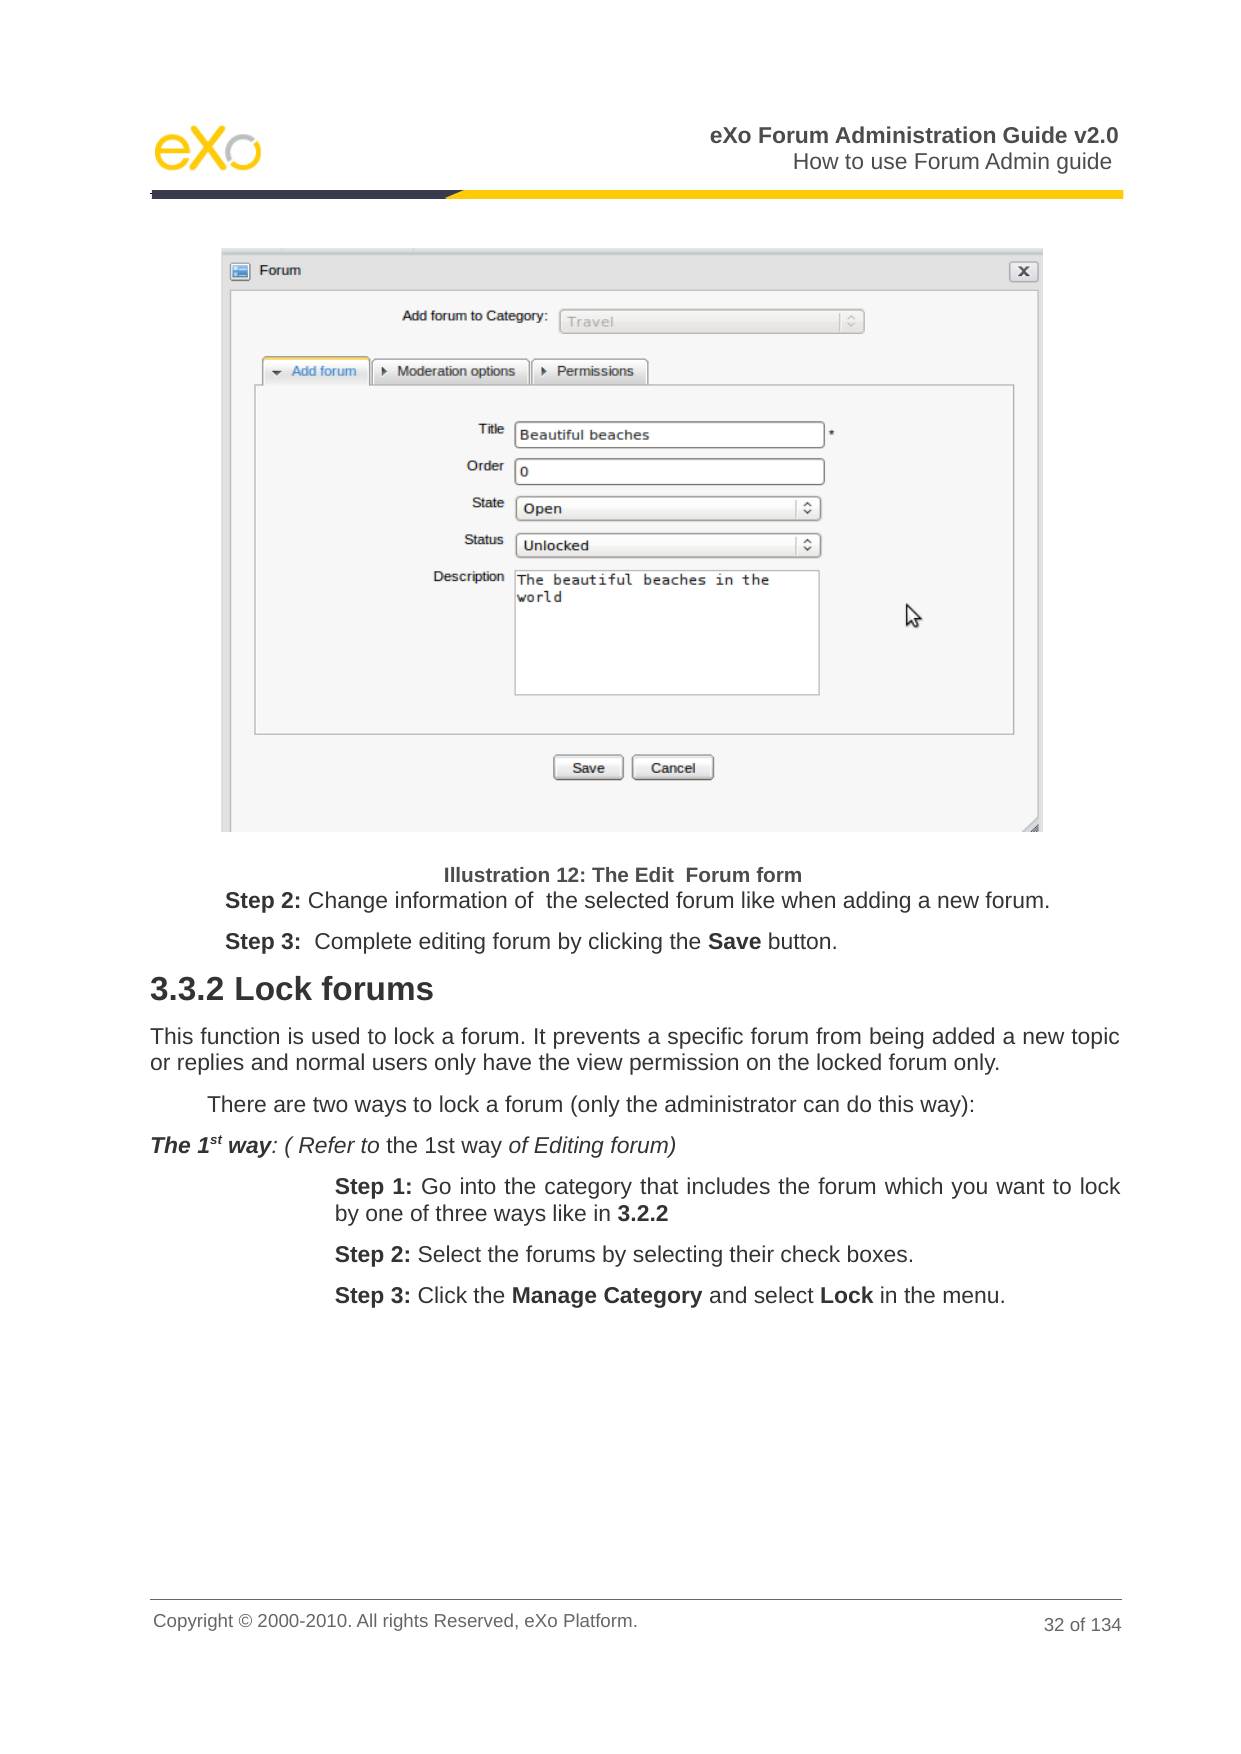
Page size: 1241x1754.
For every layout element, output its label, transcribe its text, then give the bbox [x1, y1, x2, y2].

picture [151, 190, 1124, 199]
text There are two ways to lock a forum (only the administrator can do this way): [150, 1091, 1122, 1117]
list Step 1: Go into the category that includes the forum which you want to lock by one of three ways like in 3.2.2 [297, 1173, 1122, 1226]
list Step 2: Change information of the selected forum like when adding a new forum. [187, 223, 1122, 913]
picture [155, 125, 262, 171]
text This function is used to lock a forum. It prevents a specific forum from being added a new topic or replies and normal users only have the view permission on the locked forum only. [150, 1023, 1122, 1076]
list Step 2: Select the forums by selecting their check boxes. [297, 1241, 1122, 1267]
list Step 3: Click the Manage Category and select Lock in the menu. [297, 1282, 1122, 1309]
subtitle Lock forums [150, 969, 1122, 1008]
list Illustration 12: The Edit Forum form [203, 832, 1043, 887]
list Step 3: Complete editing forum by clicking the Save button. [187, 928, 1122, 954]
picture [221, 248, 1043, 832]
text The 1st way: ( Refer to the 1st way of Editing forum) [150, 1132, 1122, 1158]
